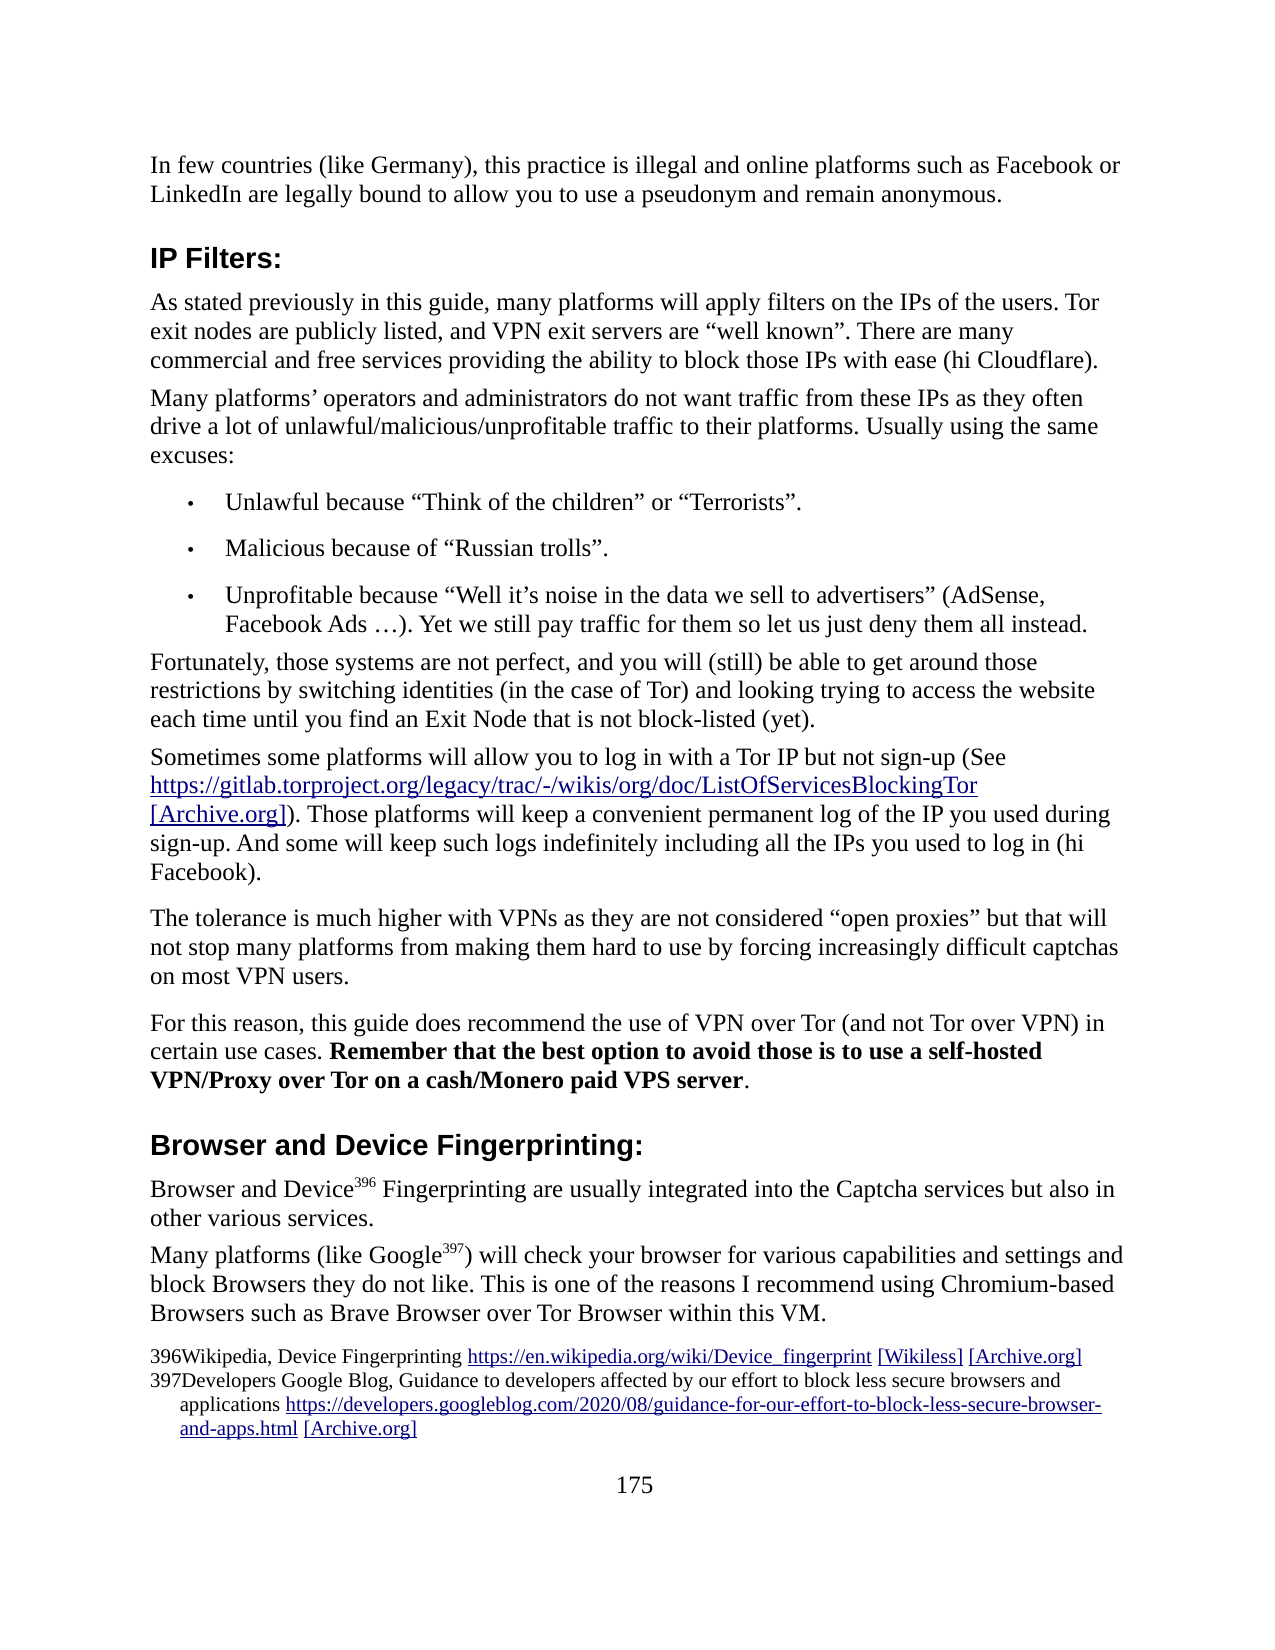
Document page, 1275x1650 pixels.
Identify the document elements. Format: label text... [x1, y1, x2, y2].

text Fortunately, those systems are not perfect, and you will (still) be able to get around those restrictions by switching identities (in the case of Tor) and looking trying to access the website each time until you find an Exit Node that is not block-listed (yet). [150, 647, 1125, 733]
text Sometimes some platforms will allow you to log in with a Tor IP but not sign-up (See https://gitlab.torproject.org/legacy/trac/-/wikis/org/doc/ListOfServicesBlockingTor [Archive.org]). Those platforms will keep a convenient permanent log of the IP you used during sign-up. And some will keep such logs indefinitely including all the IPs you used to log in (hi Facebook). [150, 742, 1125, 886]
text Developers Google Blog, Guidance to developers affected by our effort to block less secure browsers and applications https://developers.googleblog.com/2020/08/guidance-for-our-effort-to-block-less-secure-browser-and-apps.html [Archive.org] [150, 1368, 1125, 1440]
text Many platforms’ operators and administrators do not want traffic from these IPs as they often drive a lot of unlawful/malicious/unprofitable traffic to their platforms. Usually using the same excuses: [150, 383, 1125, 469]
text Many platforms (like Google) will check your browser for various capabilities and settings and block Browsers they do not like. This is one of the reasons I recommend using Chromium-based Browsers such as Brave Browser over Tor Browser within this VM. [150, 1240, 1125, 1327]
list Unprofitable because “Well it’s noise in the data we sell to advertisers” (AdSense, Facebook Ads …). Yet we still pay traffic for them so let us just deny them all instead. [187, 580, 1125, 638]
text In few countries (like Germany), this practice is illegal and online platforms such as Facebook or LinkedIn are legally bound to allow you to use a pseudonym and remain anonymous. [150, 150, 1125, 207]
text For this reason, this guide does recommend the use of VPN over Tor (and not Tor over VPN) in certain use cases. Remember that the best option to avoid those is to use a self-hosted VPN/Proxy over Tor on a cash/Monero paid VPS server. [150, 1008, 1125, 1094]
subtitle Browser and Device Fingerprinting: [150, 1128, 1125, 1161]
subtitle IP Filters: [150, 241, 1125, 275]
list Malicious because of “Russian trolls”. [187, 533, 1125, 562]
text As stated previously in this guide, many platforms will apply filters on the IPs of the users. Tor exit nodes are publicly listed, and VPN exit servers are “well known”. There are many commercial and free services providing the ability to block those IPs with ease (hi Cloudflare). [150, 287, 1125, 374]
text Wikipedia, Device Fingerprinting https://en.wikipedia.org/wiki/Device_fingerprint [Wikiless] [Archive.org] [150, 1344, 1125, 1368]
text Browser and Device Fingerprinting are usually integrated into the Captcha services but also in other various services. [150, 1174, 1125, 1231]
text The tolerance is much higher with VPNs as they are not considered “open proxies” but that will not stop many platforms from making them hard to use by forcing increasingly difficult captchas on most VPN users. [150, 903, 1125, 990]
list Unlawful because “Think of the children” or “Terrorists”. [187, 487, 1125, 516]
